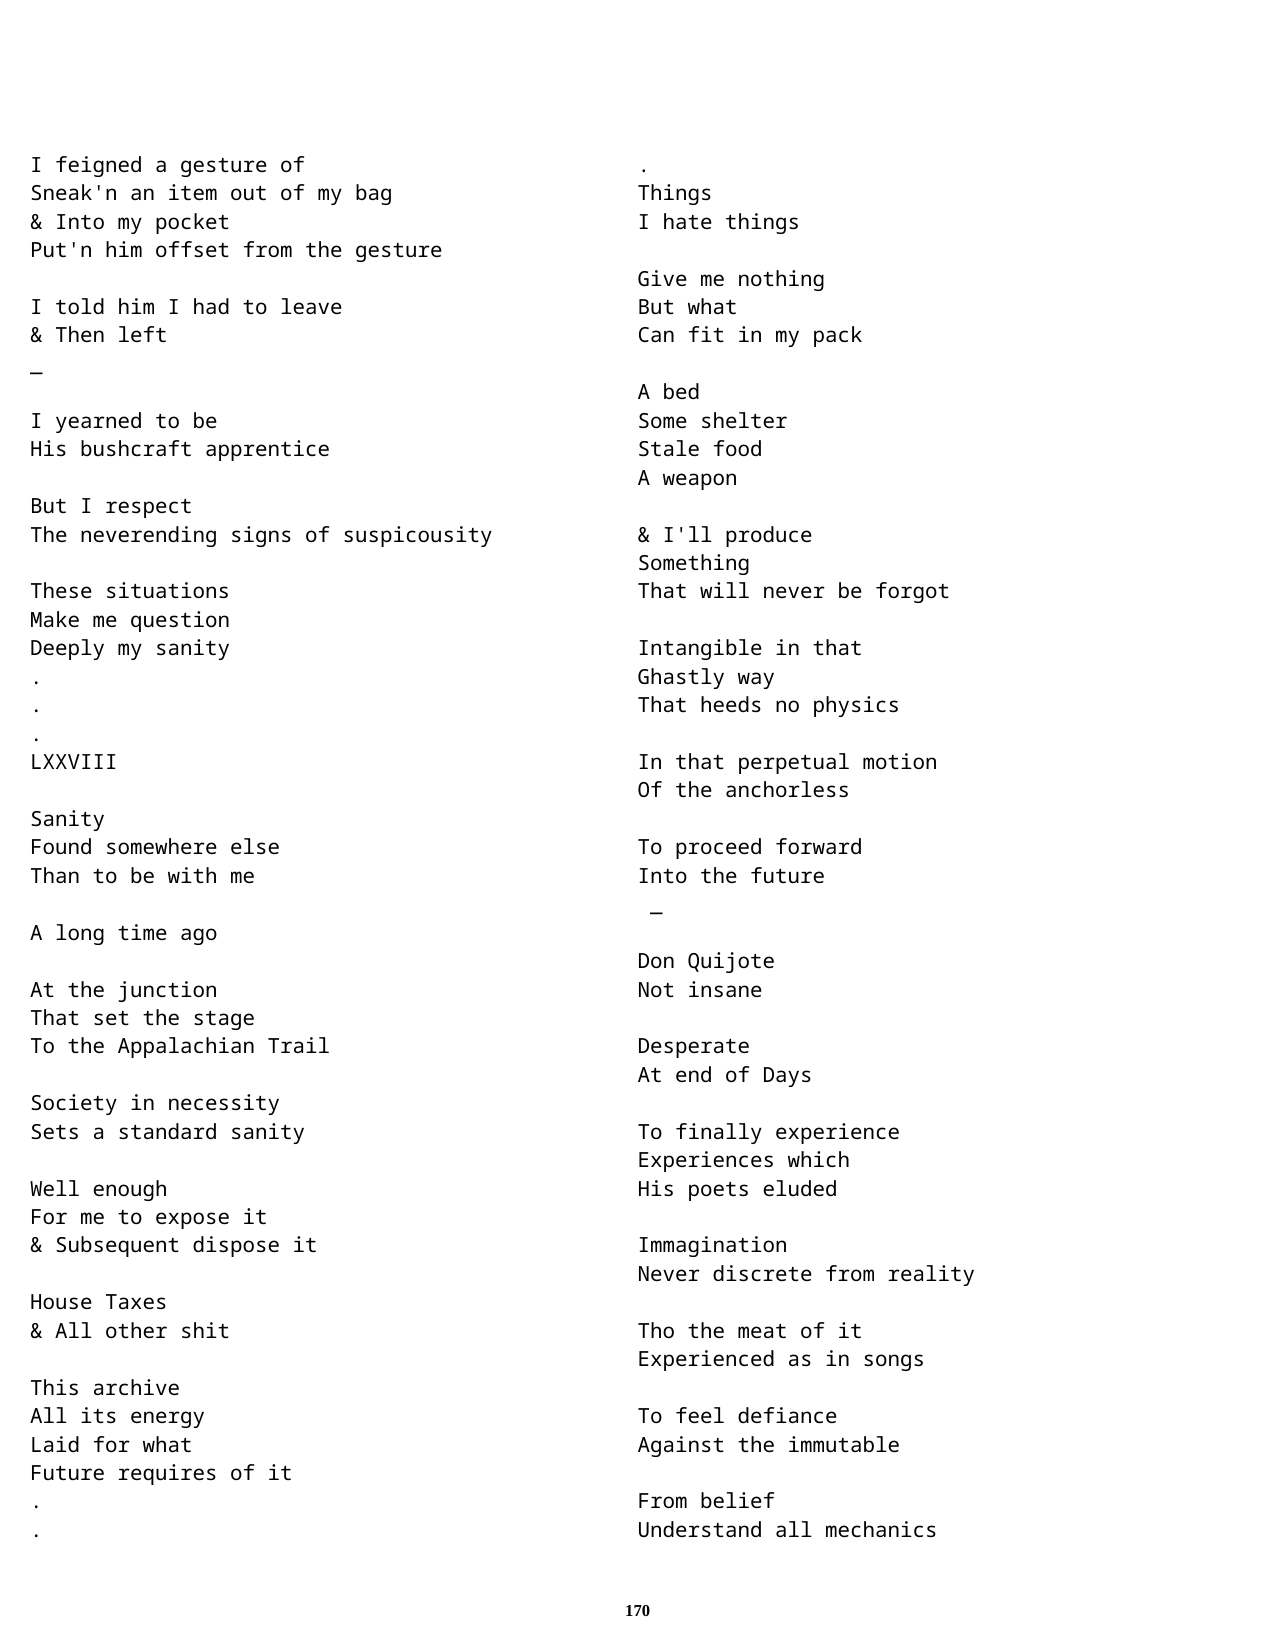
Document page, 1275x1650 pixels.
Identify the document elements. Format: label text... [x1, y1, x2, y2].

text Experienced as in songs [637, 1344, 1245, 1373]
text Put'n him offset from the gesture [30, 235, 637, 264]
text I feigned a gesture of [30, 150, 637, 178]
text Intangible in that [637, 633, 1245, 662]
text In that perpetual motion [637, 747, 1245, 776]
text Never discrete from reality [637, 1259, 1245, 1287]
text Give me nothing [637, 264, 1245, 292]
text Well enough [30, 1174, 637, 1202]
text & Subsequent dispose it [30, 1231, 637, 1259]
text Sneak'n an item out of my bag [30, 178, 637, 207]
text Ghastly way [637, 662, 1245, 690]
text At end of Days [637, 1060, 1245, 1088]
text I told him I had to leave [30, 292, 637, 321]
text But what [637, 292, 1245, 321]
text Can fit in my pack [637, 321, 1245, 349]
text To proceed forward [637, 832, 1245, 861]
text The neverending signs of suspicousity [30, 520, 637, 548]
text & I'll produce [637, 520, 1245, 548]
text Against the immutable [637, 1430, 1245, 1458]
text A bed [637, 377, 1245, 406]
text That heeds no physics [637, 690, 1245, 719]
text . [30, 719, 637, 747]
text . [30, 1487, 637, 1515]
text From belief [637, 1487, 1245, 1515]
text LXXVIII [30, 747, 637, 776]
text . [30, 662, 637, 690]
text Some shelter [637, 406, 1245, 434]
text Of the anchorless [637, 776, 1245, 804]
text Deeply my sanity [30, 633, 637, 662]
text His bushcraft apprentice [30, 434, 637, 463]
text Don Quijote [637, 946, 1245, 975]
text I yearned to be [30, 406, 637, 434]
text Experiences which [637, 1145, 1245, 1174]
text Not insane [637, 975, 1245, 1003]
text To feel defiance [637, 1401, 1245, 1430]
text A weapon [637, 463, 1245, 491]
text But I respect [30, 491, 637, 520]
text Society in necessity [30, 1088, 637, 1117]
text His poets eluded [637, 1174, 1245, 1202]
text . [637, 150, 1245, 178]
text Immagination [637, 1231, 1245, 1259]
text That set the stage [30, 1003, 637, 1032]
text At the junction [30, 975, 637, 1003]
text . [30, 690, 637, 719]
text Stale food [637, 434, 1245, 463]
text This archive [30, 1373, 637, 1401]
text House Taxes [30, 1287, 637, 1316]
text Desperate [637, 1032, 1245, 1060]
text Something [637, 548, 1245, 577]
text All its energy [30, 1401, 637, 1430]
text _ [30, 349, 637, 377]
text . [30, 1515, 637, 1543]
text Future requires of it [30, 1458, 637, 1487]
text Into the future [637, 861, 1245, 889]
text To the Appalachian Trail [30, 1032, 637, 1060]
text & All other shit [30, 1316, 637, 1344]
text That will never be forgot [637, 577, 1245, 605]
text Found somewhere else [30, 832, 637, 861]
text Make me question [30, 605, 637, 633]
text A long time ago [30, 918, 637, 946]
text To finally experience [637, 1117, 1245, 1145]
text These situations [30, 577, 637, 605]
text I hate things [637, 207, 1245, 235]
text & Into my pocket [30, 207, 637, 235]
text Tho the meat of it [637, 1316, 1245, 1344]
text Sets a standard sanity [30, 1117, 637, 1145]
text Understand all mechanics [637, 1515, 1245, 1543]
text Laid for what [30, 1430, 637, 1458]
text & Then left [30, 321, 637, 349]
text Things [637, 178, 1245, 207]
text For me to expose it [30, 1202, 637, 1231]
text Sanity [30, 804, 637, 832]
text Than to be with me [30, 861, 637, 889]
text _ [637, 889, 1245, 918]
